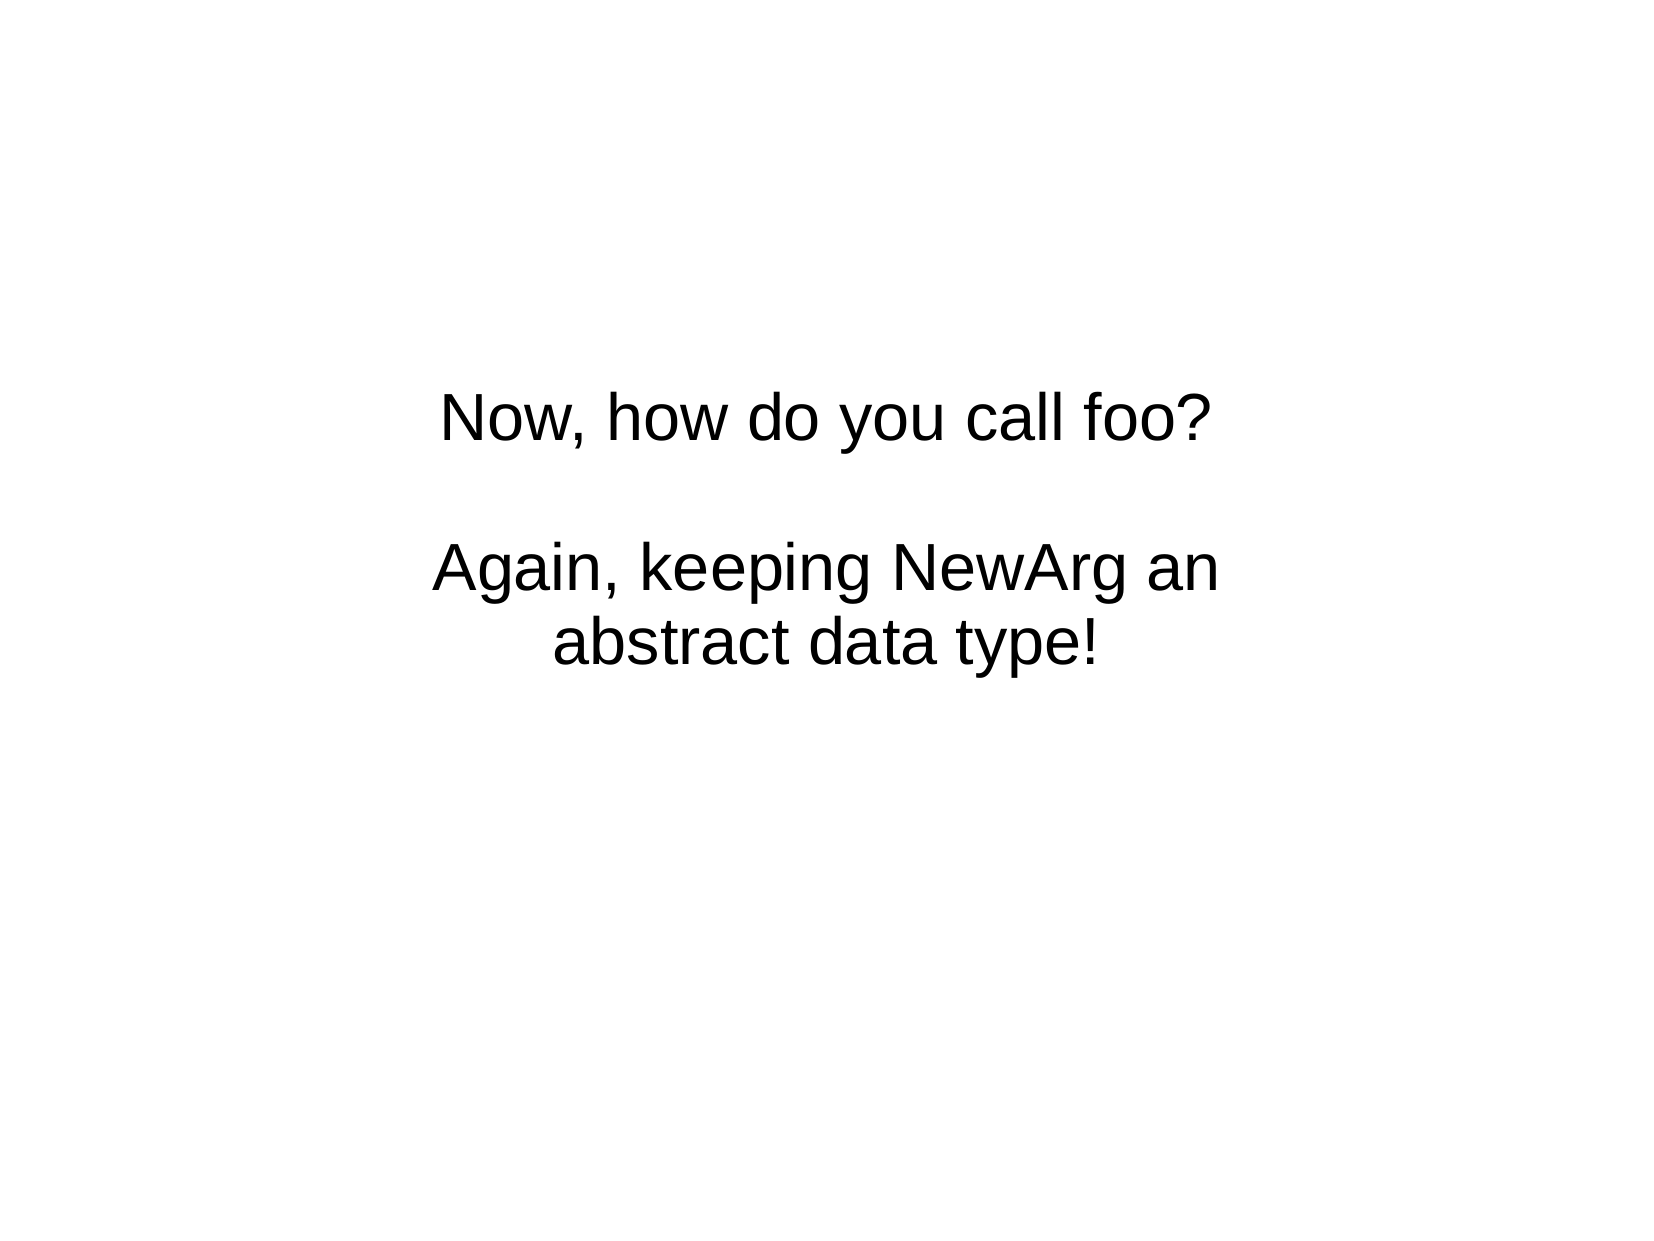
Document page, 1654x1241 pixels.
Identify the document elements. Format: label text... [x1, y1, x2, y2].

subtitle Now, how do you call foo? Again, keeping NewArg an abstract data type! [82, 49, 1571, 1010]
